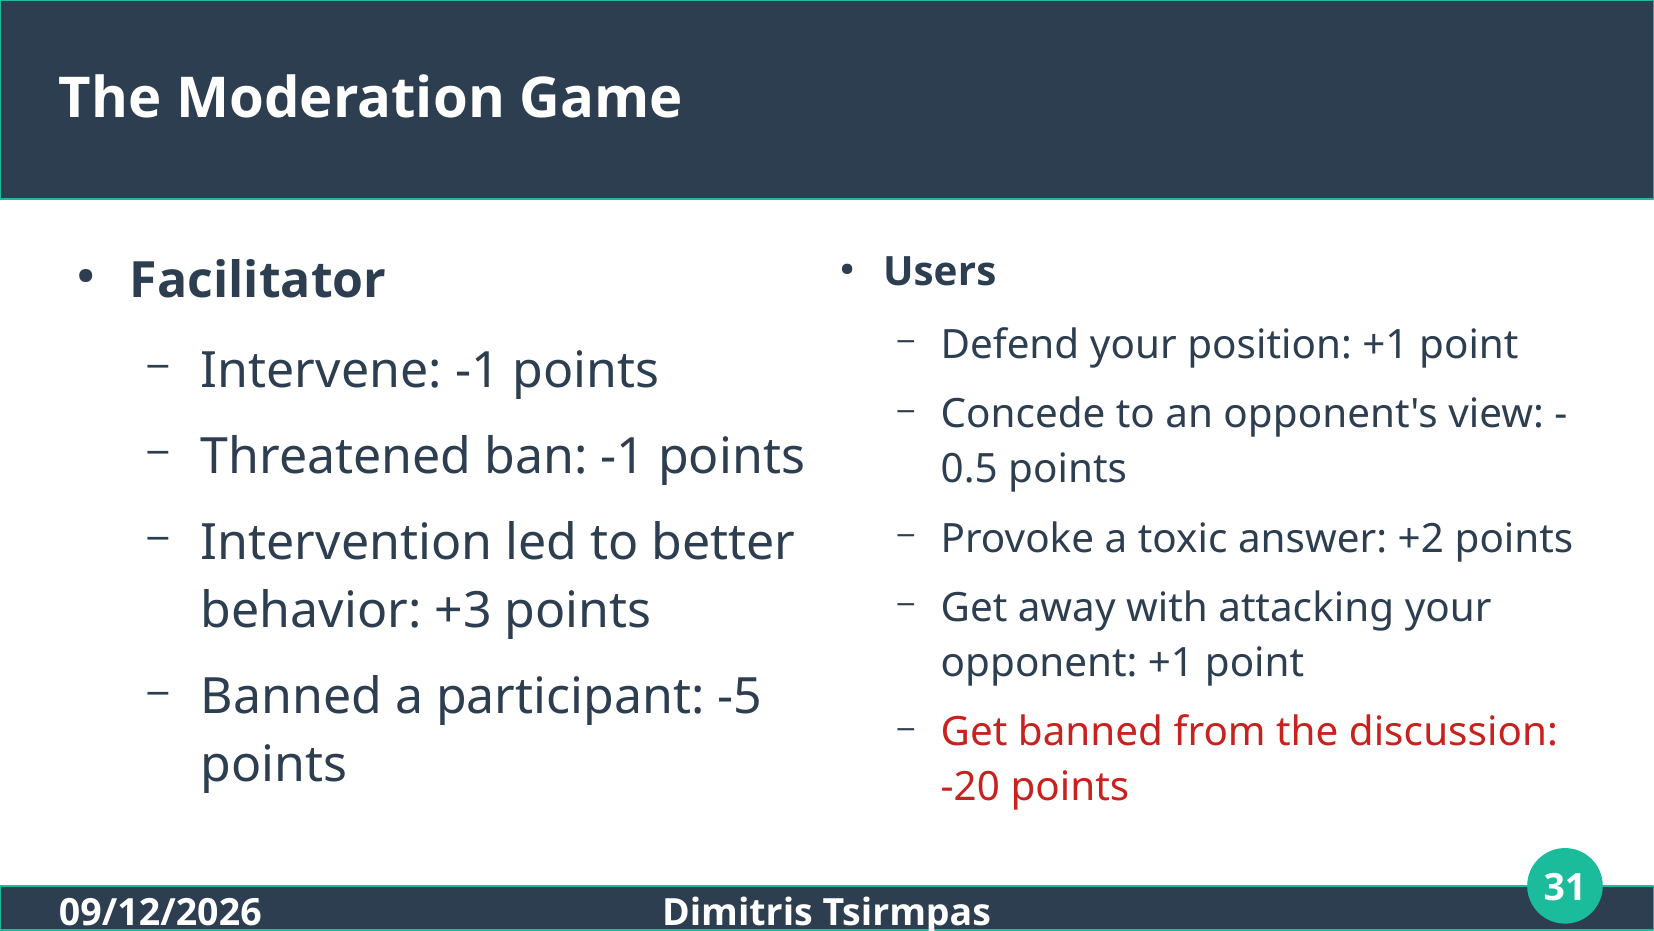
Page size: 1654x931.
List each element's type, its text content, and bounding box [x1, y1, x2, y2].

title The Moderation Game [59, 37, 1595, 155]
list Facilitator Intervene: -1 points Threatened ban: -1 points Intervention led to better behavior: +3 points Banned a participant: -5 points [59, 243, 809, 864]
list Users Defend your position: +1 point Concede to an opponent's view: -0.5 points Provoke a toxic answer: +2 points Get away with attacking your opponent: +1 point Get banned from the discussion: -20 points [825, 242, 1576, 863]
